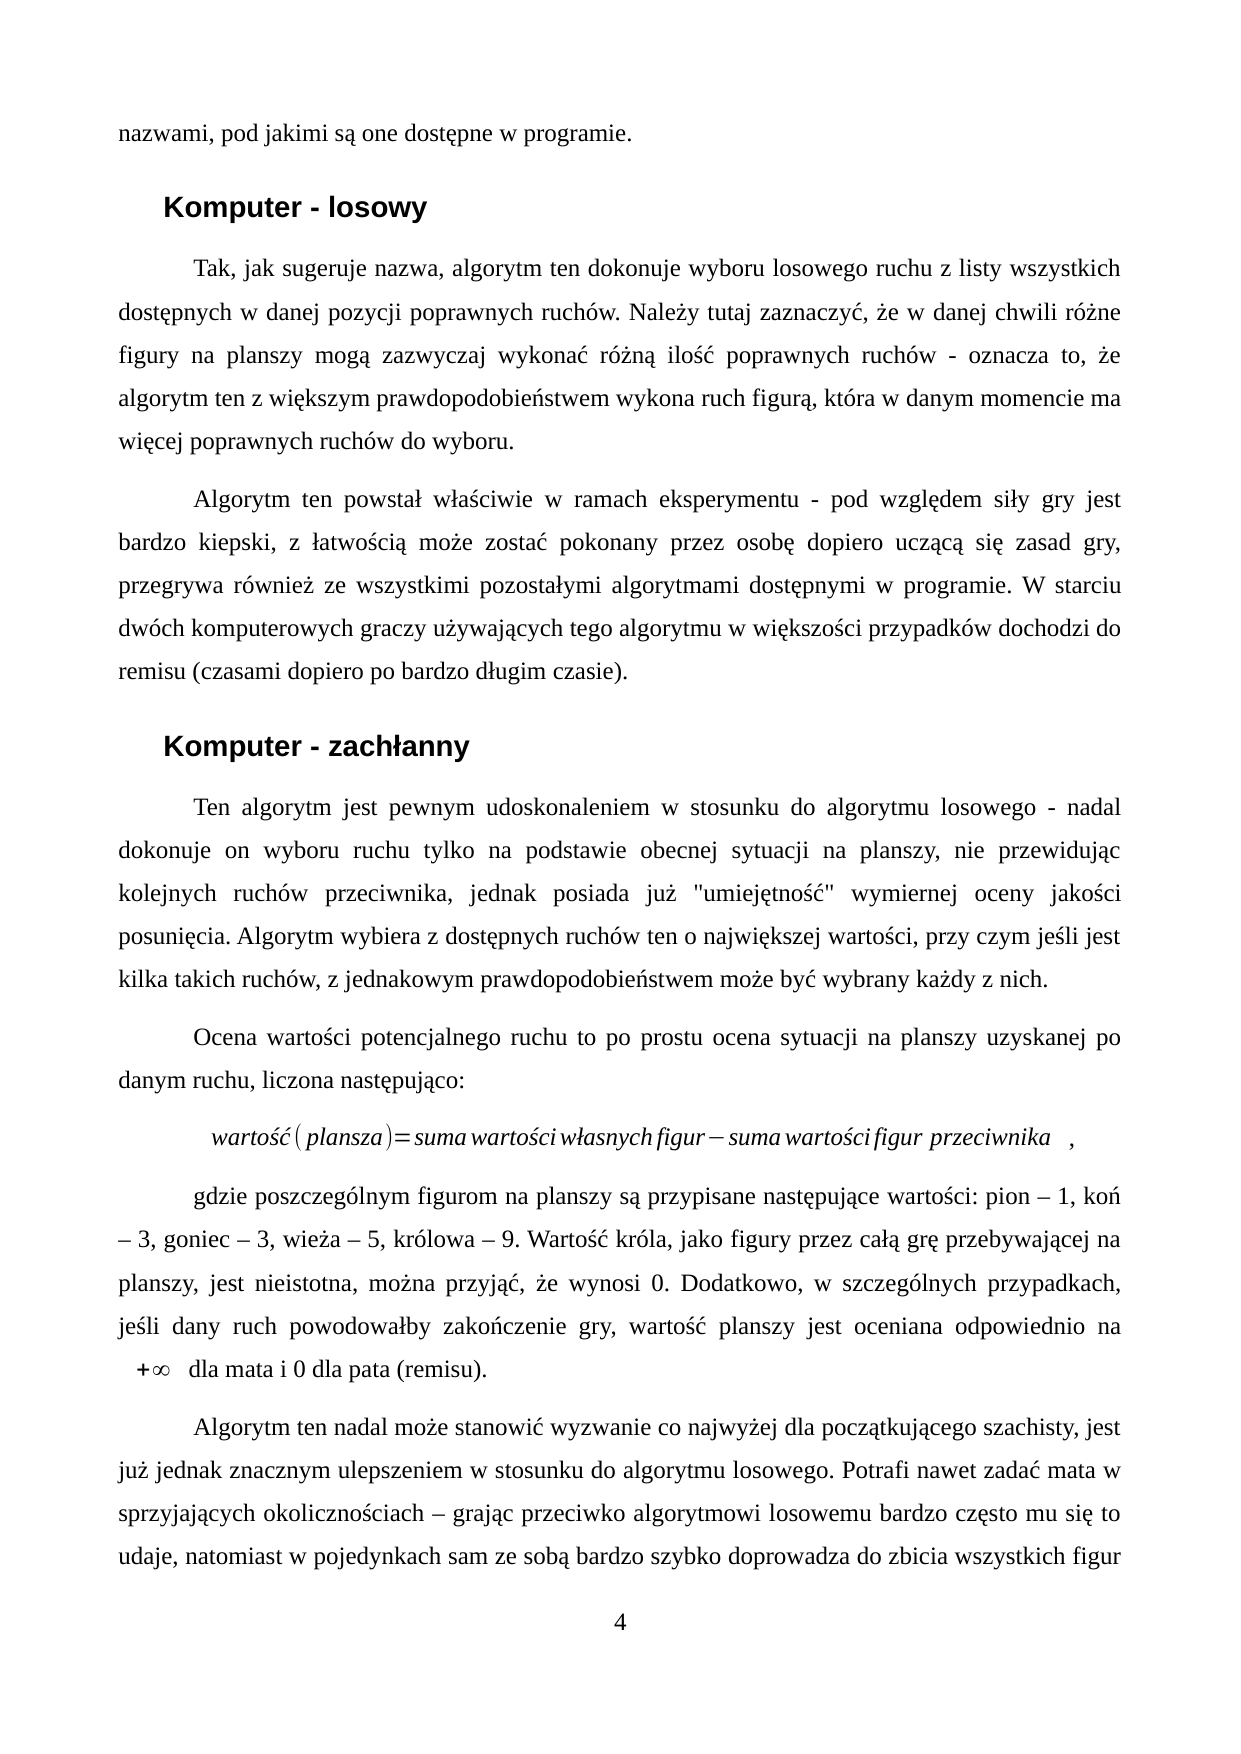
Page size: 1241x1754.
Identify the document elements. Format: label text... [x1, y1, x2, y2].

subtitle Komputer - zachłanny [163, 728, 1122, 762]
text Tak, jak sugeruje nazwa, algorytm ten dokonuje wyboru losowego ruchu z listy wszystkich dostępnych w danej pozycji poprawnych ruchów. Należy tutaj zaznaczyć, że w danej chwili różne figury na planszy mogą zazwyczaj wykonać różną ilość poprawnych ruchów - oznacza to, że algorytm ten z większym prawdopodobieństwem wykona ruch figurą, która w danym momencie ma więcej poprawnych ruchów do wyboru. [118, 253, 1122, 455]
text , [118, 1123, 1122, 1152]
text Ocena wartości potencjalnego ruchu to po prostu ocena sytuacji na planszy uzyskanej po danym ruchu, liczona następująco: [118, 1022, 1122, 1094]
text gdzie poszczególnym figurom na planszy są przypisane następujące wartości: pion – 1, koń – 3, goniec – 3, wieża – 5, królowa – 9. Wartość króla, jako figury przez całą grę przebywającej na planszy, jest nieistotna, można przyjąć, że wynosi 0. Dodatkowo, w szczególnych przypadkach, jeśli dany ruch powodowałby zakończenie gry, wartość planszy jest oceniana odpowiednio nadla mata i 0 dla pata (remisu). [118, 1181, 1122, 1383]
text Algorytm ten powstał właściwie w ramach eksperymentu - pod względem siły gry jest bardzo kiepski, z łatwością może zostać pokonany przez osobę dopiero uczącą się zasad gry, przegrywa również ze wszystkimi pozostałymi algorytmami dostępnymi w programie. W starciu dwóch komputerowych graczy używających tego algorytmu w większości przypadków dochodzi do remisu (czasami dopiero po bardzo długim czasie). [118, 484, 1122, 685]
text nazwami, pod jakimi są one dostępne w programie. [118, 118, 1122, 147]
text Ten algorytm jest pewnym udoskonaleniem w stosunku do algorytmu losowego - nadal dokonuje on wyboru ruchu tylko na podstawie obecnej sytuacji na planszy, nie przewidując kolejnych ruchów przeciwnika, jednak posiada już "umiejętność" wymiernej oceny jakości posunięcia. Algorytm wybiera z dostępnych ruchów ten o największej wartości, przy czym jeśli jest kilka takich ruchów, z jednakowym prawdopodobieństwem może być wybrany każdy z nich. [118, 792, 1122, 993]
text Algorytm ten nadal może stanowić wyzwanie co najwyżej dla początkującego szachisty, jest już jednak znacznym ulepszeniem w stosunku do algorytmu losowego. Potrafi nawet zadać mata w sprzyjających okolicznościach – grając przeciwko algorytmowi losowemu bardzo często mu się to udaje, natomiast w pojedynkach sam ze sobą bardzo szybko doprowadza do zbicia wszystkich figur [118, 1412, 1122, 1570]
subtitle Komputer - losowy [163, 190, 1122, 224]
